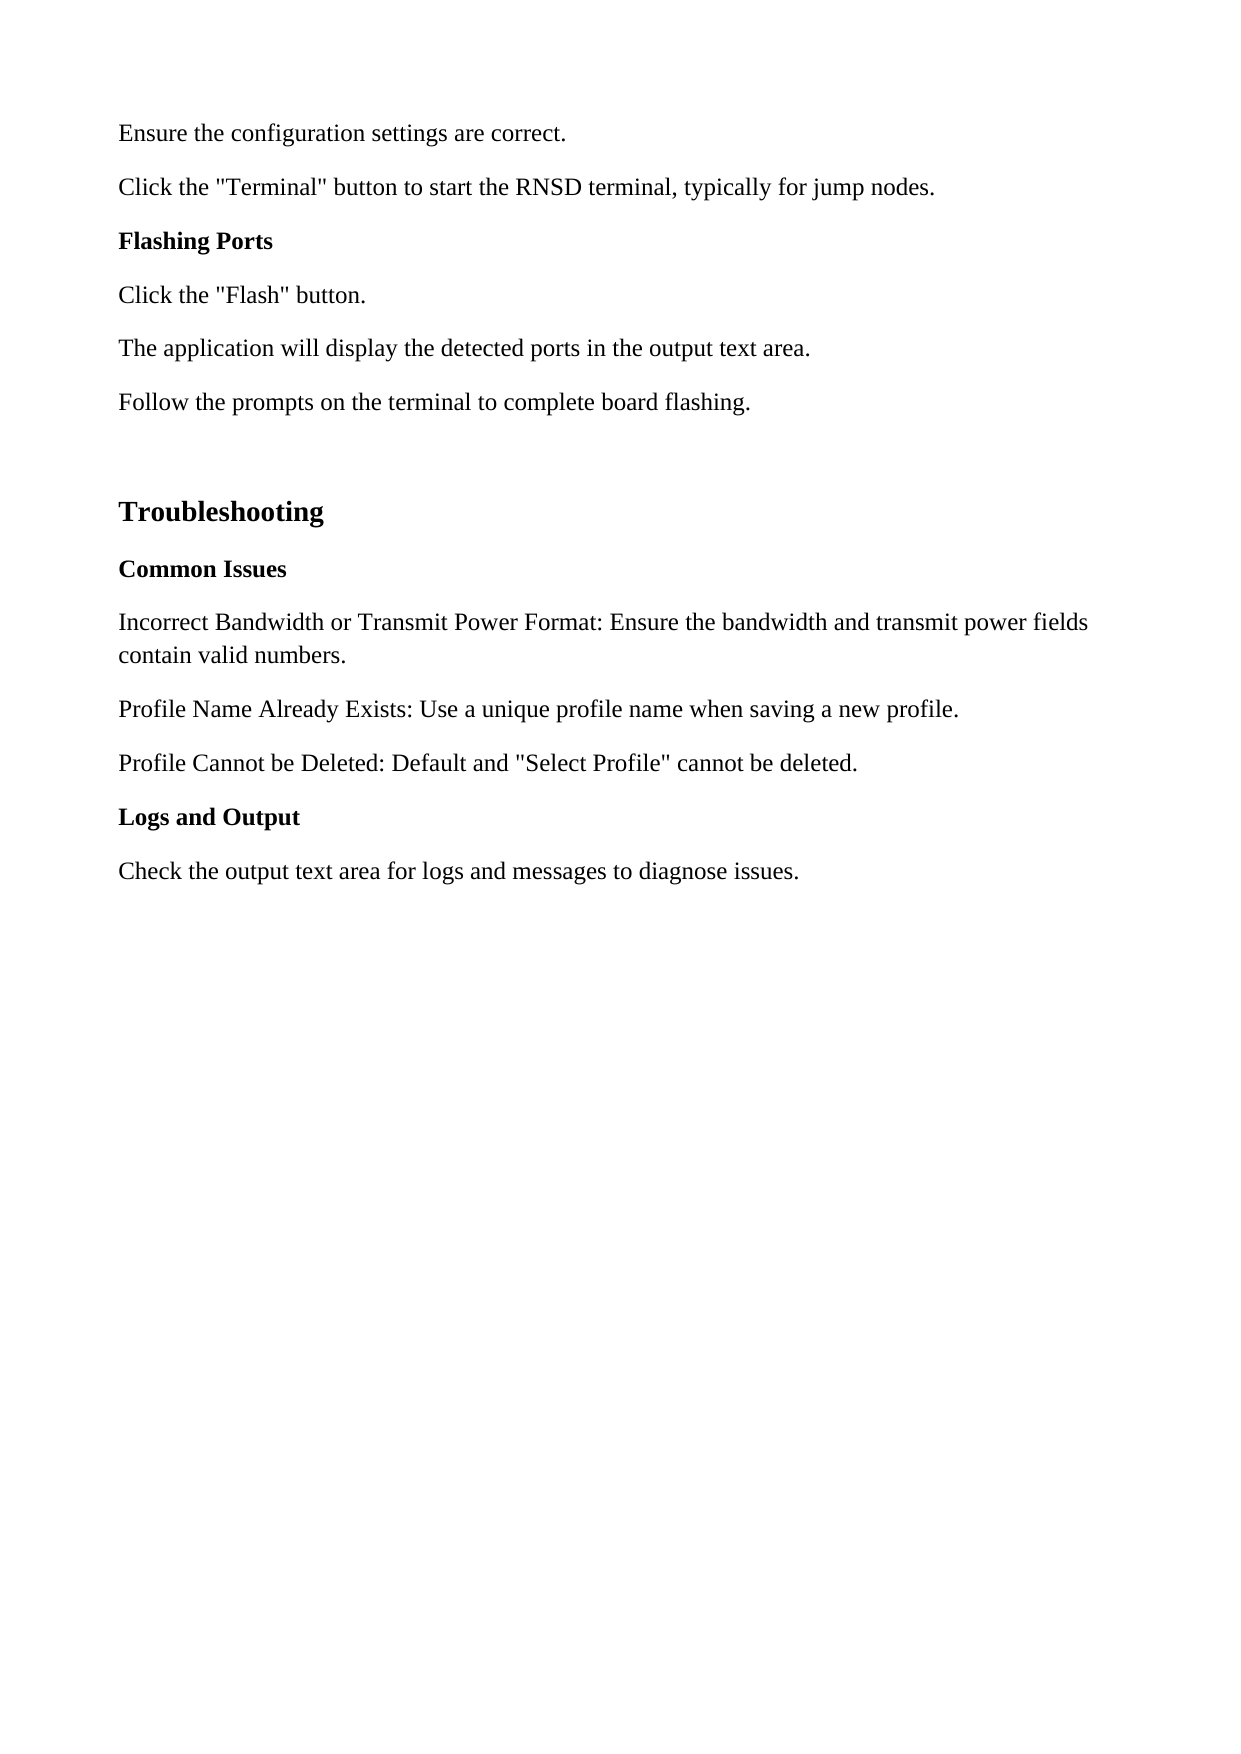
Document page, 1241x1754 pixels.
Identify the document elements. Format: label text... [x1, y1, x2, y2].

text Click the "Terminal" button to start the RNSD terminal, typically for jump nodes. [118, 172, 1122, 201]
text Follow the prompts on the terminal to complete board flashing. [118, 387, 1122, 416]
text Click the "Flash" button. [118, 280, 1122, 308]
text Ensure the configuration settings are correct. [118, 118, 1122, 147]
text Flashing Ports [118, 226, 1122, 254]
text Profile Cannot be Deleted: Default and "Select Profile" cannot be deleted. [118, 748, 1122, 777]
text Incorrect Bandwidth or Transmit Power Format: Ensure the bandwidth and transmit power fields contain valid numbers. [118, 607, 1122, 669]
text Common Issues [118, 554, 1122, 582]
text Logs and Output [118, 802, 1122, 831]
text Check the output text area for logs and messages to diagnose issues. [118, 856, 1122, 885]
text The application will display the detected ports in the output text area. [118, 333, 1122, 362]
text Troubleshooting [118, 494, 1122, 528]
text Profile Name Already Exists: Use a unique profile name when saving a new profile. [118, 694, 1122, 723]
